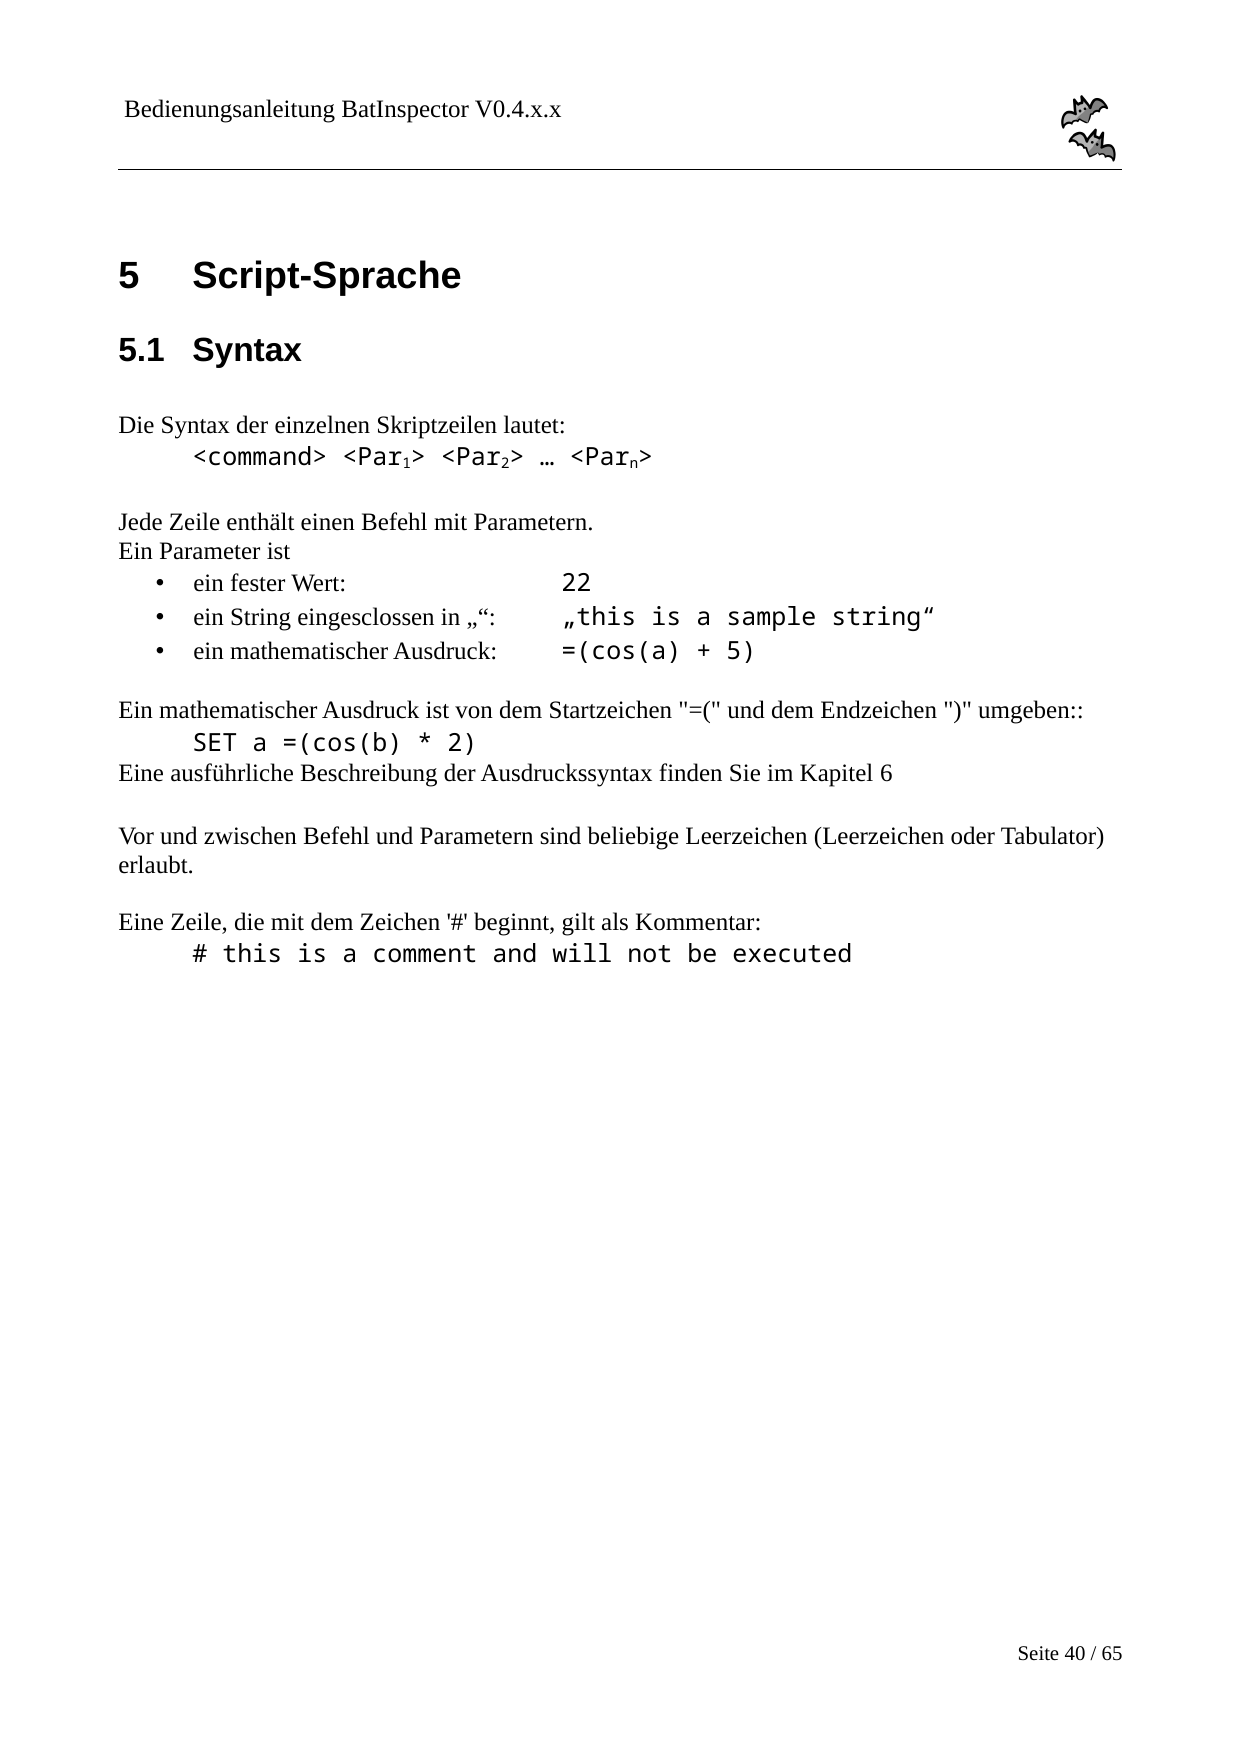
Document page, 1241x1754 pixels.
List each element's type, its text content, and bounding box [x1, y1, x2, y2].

text SET a =(cos(b) * 2) [118, 724, 1122, 758]
picture [1057, 95, 1120, 162]
list ein String eingesclossen in „“: „this is a sample string“ [156, 598, 1122, 633]
text Eine Zeile, die mit dem Zeichen '#' beginnt, gilt als Kommentar: [118, 907, 1122, 936]
text Die Syntax der einzelnen Skriptzeilen lautet: [118, 410, 1122, 439]
text # this is a comment and will not be executed [118, 936, 1122, 970]
list ein mathematischer Ausdruck: =(cos(a) + 5) [156, 633, 1122, 667]
list ein fester Wert: 22 [156, 564, 1122, 598]
text Vor und zwischen Befehl und Parametern sind beliebige Leerzeichen (Leerzeichen oder Tabulator) erlaubt. [118, 821, 1122, 878]
text Ein mathematischer Ausdruck ist von dem Startzeichen "=(" und dem Endzeichen ")" umgeben:: [118, 695, 1122, 724]
subtitle Script-Sprache [118, 253, 1122, 297]
text Jede Zeile enthält einen Befehl mit Parametern. [118, 507, 1122, 536]
text Eine ausführliche Beschreibung der Ausdruckssyntax finden Sie im Kapitel 6 [118, 758, 1122, 787]
subtitle Syntax [118, 330, 1122, 369]
text Ein Parameter ist [118, 536, 1122, 564]
text <command> <Par1> <Par2> … <Parn> [118, 439, 1122, 473]
